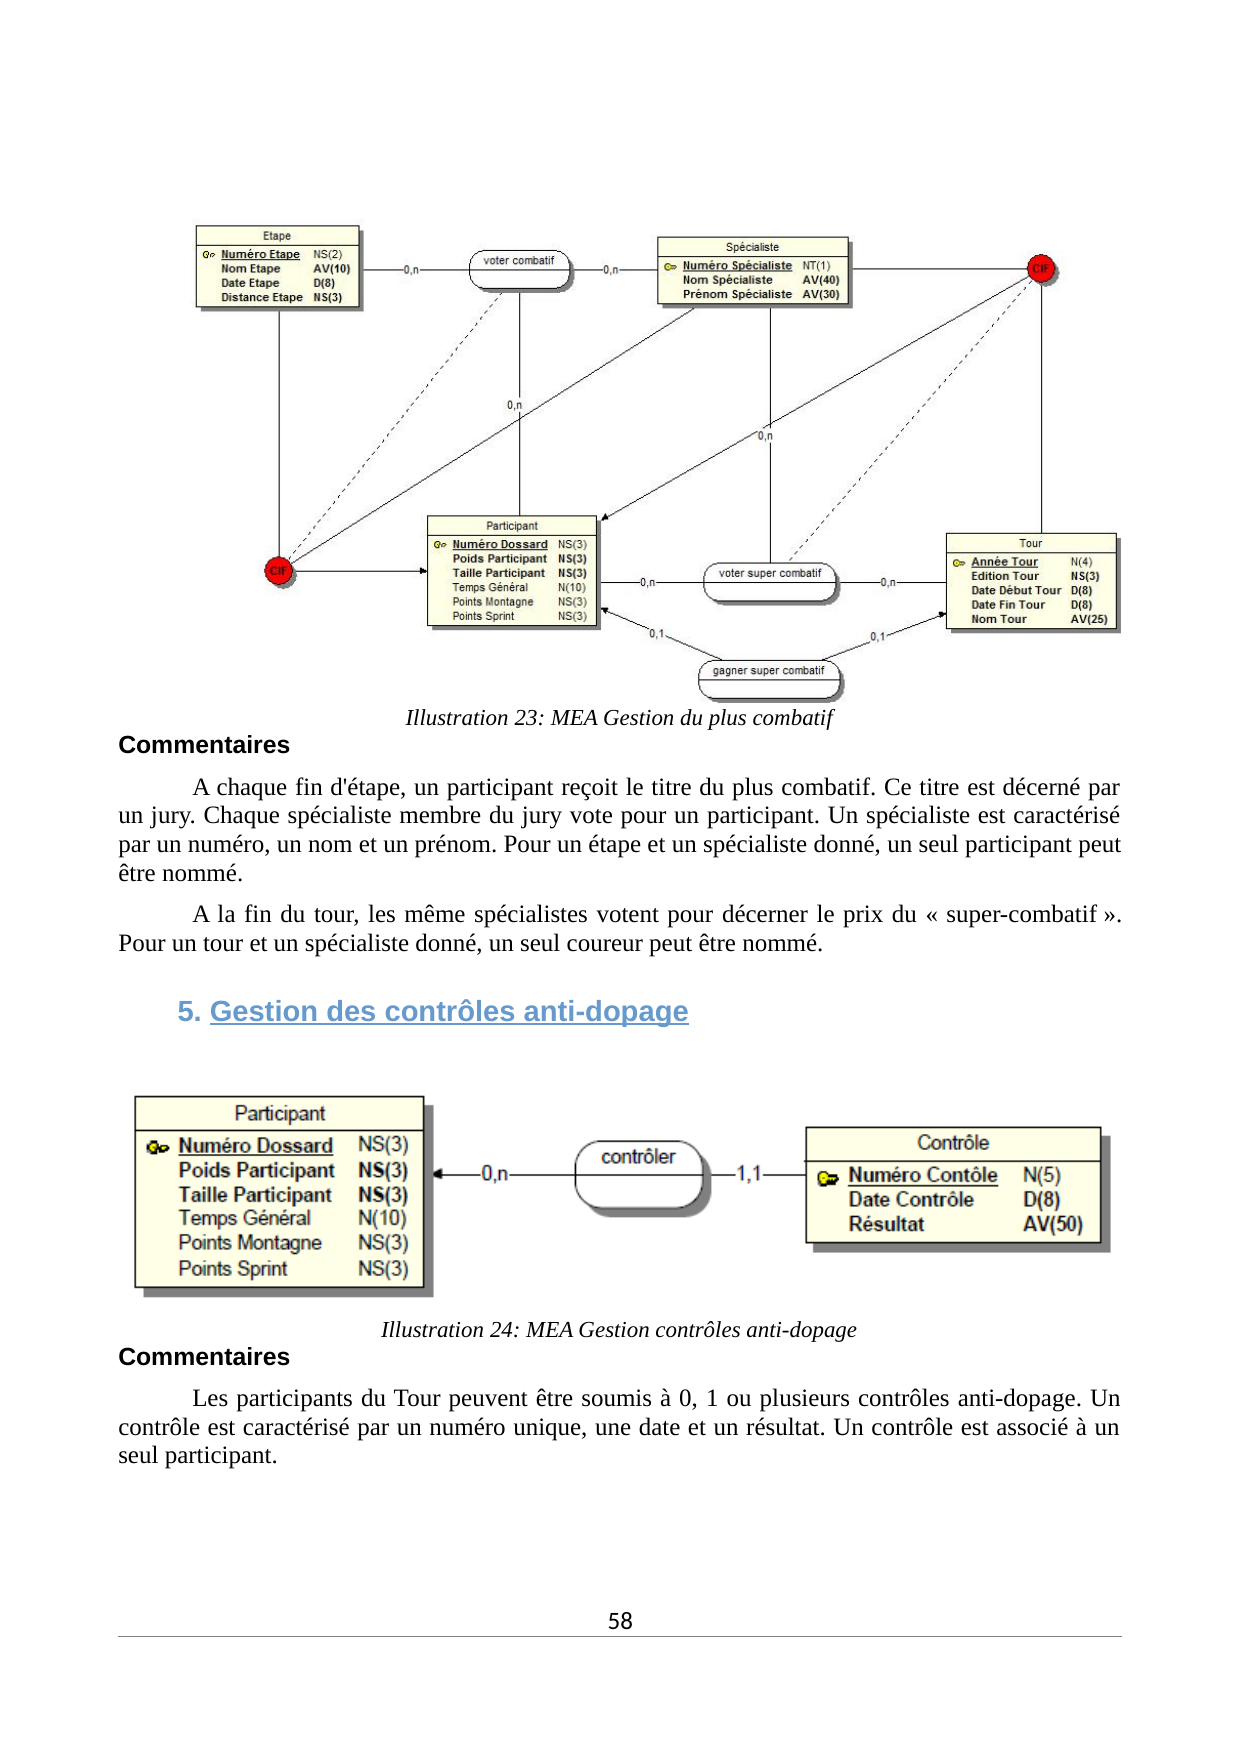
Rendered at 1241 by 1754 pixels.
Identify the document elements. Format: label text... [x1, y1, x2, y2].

picture [118, 169, 1123, 705]
subtitle [118, 1057, 1122, 1070]
subtitle [118, 118, 1122, 169]
subtitle Gestion des contrôles anti-dopage [177, 994, 1122, 1027]
text Illustration 23: MEA Gestion du plus combatif [118, 705, 1122, 731]
text A chaque fin d'étape, un participant reçoit le titre du plus combatif. Ce titre est décerné par un jury. Chaque spécialiste membre du jury vote pour un participant. Un spécialiste est caractérisé par un numéro, un nom et un prénom. Pour un étape et un spécialiste donné, un seul participant peut être nommé. [118, 772, 1122, 887]
text Les participants du Tour peuvent être soumis à 0, 1 ou plusieurs contrôles anti-dopage. Un contrôle est caractérisé par un numéro unique, une date et un résultat. Un contrôle est associé à un seul participant. [118, 1383, 1122, 1469]
text Illustration 24: MEA Gestion contrôles anti-dopage [118, 1316, 1122, 1342]
text A la fin du tour, les même spécialistes votent pour décerner le prix du « super-combatif ». Pour un tour et un spécialiste donné, un seul coureur peut être nommé. [118, 899, 1122, 957]
subtitle Commentaires [118, 1342, 1122, 1371]
subtitle Commentaires [118, 731, 1122, 759]
